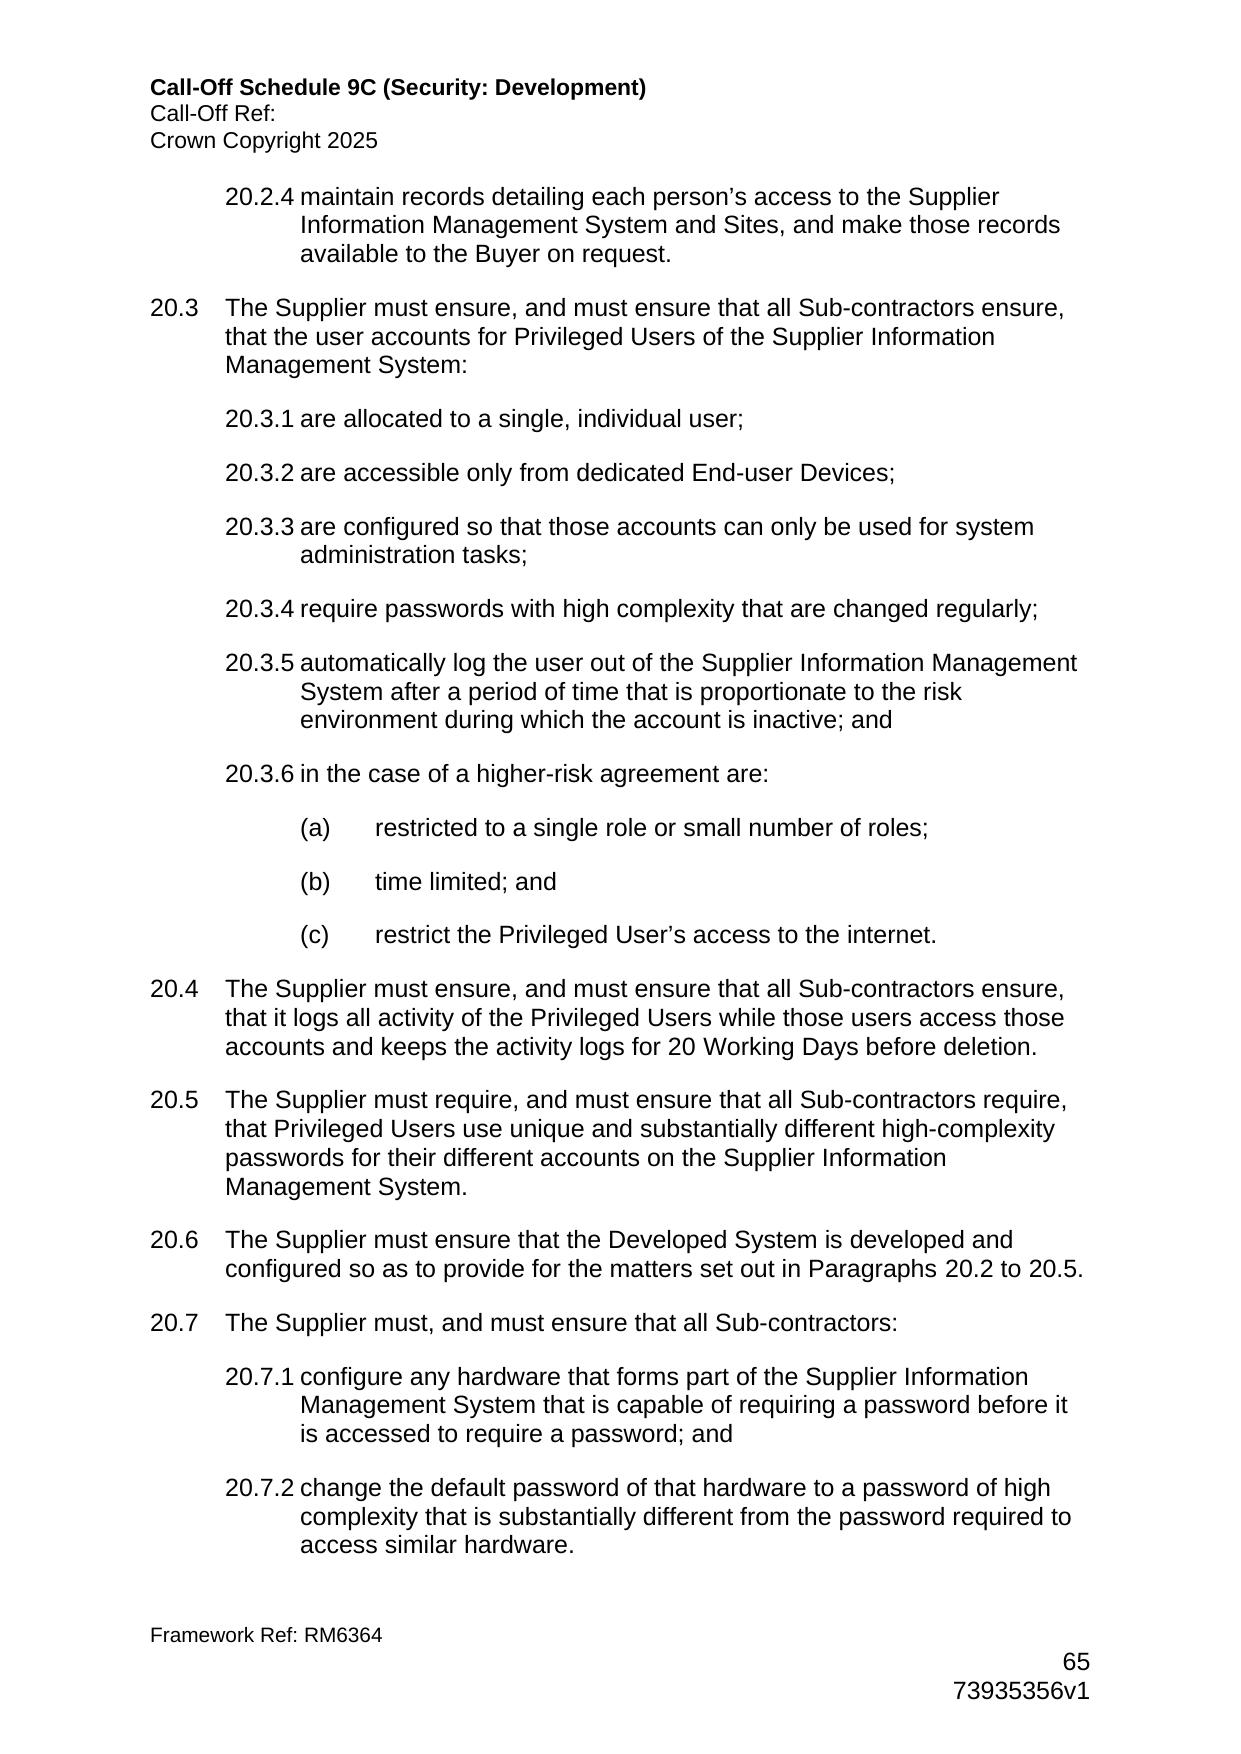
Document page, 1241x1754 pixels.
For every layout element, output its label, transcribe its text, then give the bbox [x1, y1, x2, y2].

list change the default password of that hardware to a password of high complexity that is substantially different from the password required to access similar hardware. [225, 1473, 1090, 1559]
list require passwords with high complexity that are changed regularly; [225, 594, 1090, 623]
list in the case of a higher-risk agreement are: [225, 759, 1090, 788]
list The Supplier must ensure, and must ensure that all Sub-contractors ensure, that it logs all activity of the Privileged Users while those users access those accounts and keeps the activity logs for 20 Working Days before deletion. [150, 974, 1090, 1060]
list maintain records detailing each person’s access to the Supplier Information Management System and Sites, and make those records available to the Buyer on request. [225, 182, 1090, 268]
list are accessible only from dedicated End-user Devices; [225, 458, 1090, 487]
list automatically log the user out of the Supplier Information Management System after a period of time that is proportionate to the risk environment during which the account is inactive; and [225, 648, 1090, 734]
list restricted to a single role or small number of roles; [300, 813, 1090, 842]
list time limited; and [300, 867, 1090, 895]
list The Supplier must, and must ensure that all Sub-contractors: [150, 1308, 1090, 1337]
list restrict the Privileged User’s access to the internet. [300, 920, 1090, 949]
list are allocated to a single, individual user; [225, 404, 1090, 433]
list The Supplier must ensure that the Developed System is developed and configured so as to provide for the matters set out in Paragraphs 20.2 to 20.5. [150, 1225, 1090, 1283]
list The Supplier must require, and must ensure that all Sub-contractors require, that Privileged Users use unique and substantially different high-complexity passwords for their different accounts on the Supplier Information Management System. [150, 1085, 1090, 1200]
list The Supplier must ensure, and must ensure that all Sub-contractors ensure, that the user accounts for Privileged Users of the Supplier Information Management System: [150, 293, 1090, 379]
list are configured so that those accounts can only be used for system administration tasks; [225, 512, 1090, 569]
list configure any hardware that forms part of the Supplier Information Management System that is capable of requiring a password before it is accessed to require a password; and [225, 1362, 1090, 1448]
